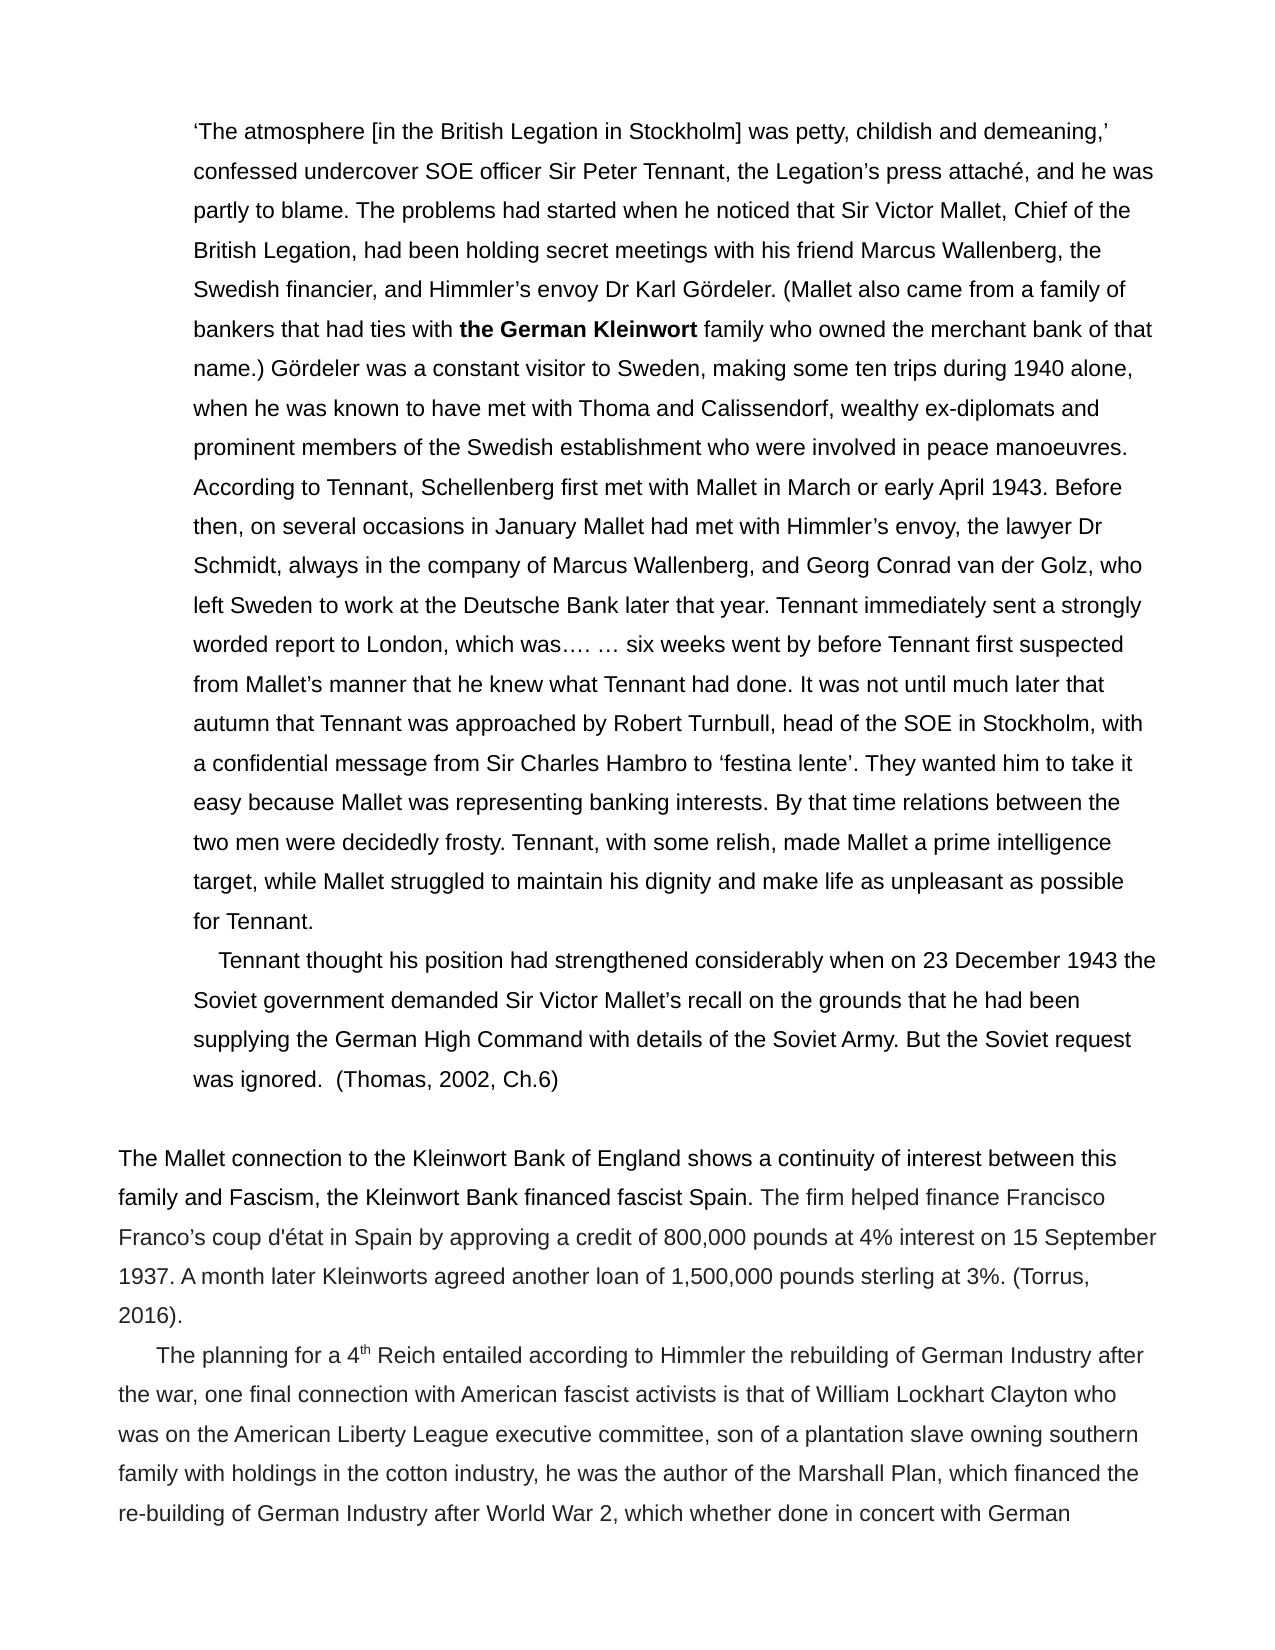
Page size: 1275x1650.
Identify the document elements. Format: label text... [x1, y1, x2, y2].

text Tennant thought his position had strengthened considerably when on 23 December 1943 the Soviet government demanded Sir Victor Mallet’s recall on the grounds that he had been [193, 947, 1157, 1013]
text supplying the German High Command with details of the Soviet Army. But the Soviet request was ignored. (Thomas, 2002, Ch.6) [193, 1026, 1157, 1092]
text The planning for a 4th Reich entailed according to Himmler the rebuilding of German Industry after the war, one final connection with American fascist activists is that of William Lockhart Clayton who was on the American Liberty League executive committee, son of a plantation slave owning southern family with holdings in the cotton industry, he was the author of the Marshall Plan, which financed the re-building of German Industry after World War 2, which whether done in concert with German [118, 1342, 1157, 1526]
text The Mallet connection to the Kleinwort Bank of England shows a continuity of interest between this family and Fascism, the Kleinwort Bank financed fascist Spain. The firm helped finance Francisco Franco’s coup d'état in Spain by approving a credit of 800,000 pounds at 4% interest on 15 September 1937. A month later Kleinworts agreed another loan of 1,500,000 pounds sterling at 3%. (Torrus, 2016). [118, 1144, 1157, 1329]
text ‘The atmosphere [in the British Legation in Stockholm] was petty, childish and demeaning,’ confessed undercover SOE officer Sir Peter Tennant, the Legation’s press attaché, and he was partly to blame. The problems had started when he noticed that Sir Victor Mallet, Chief of the British Legation, had been holding secret meetings with his friend Marcus Wallenberg, the Swedish financier, and Himmler’s envoy Dr Karl Gördeler. (Mallet also came from a family of bankers that had ties with the German Kleinwort family who owned the merchant bank of that name.) Gördeler was a constant visitor to Sweden, making some ten trips during 1940 alone, when he was known to have met with Thoma and Calissendorf, wealthy ex-diplomats and prominent members of the Swedish establishment who were involved in peace manoeuvres. According to Tennant, Schellenberg first met with Mallet in March or early April 1943. Before then, on several occasions in January Mallet had met with Himmler’s envoy, the lawyer Dr Schmidt, always in the company of Marcus Wallenberg, and Georg Conrad van der Golz, who left Sweden to work at the Deutsche Bank later that year. Tennant immediately sent a strongly worded report to London, which was…. … six weeks went by before Tennant first suspected from Mallet’s manner that he knew what Tennant had done. It was not until much later that autumn that Tennant was approached by Robert Turnbull, head of the SOE in Stockholm, with a confidential message from Sir Charles Hambro to ‘festina lente’. They wanted him to take it easy because Mallet was representing banking interests. By that time relations between the two men were decidedly frosty. Tennant, with some relish, made Mallet a prime intelligence target, while Mallet struggled to maintain his dignity and make life as unpleasant as possible for Tennant. [193, 118, 1157, 934]
